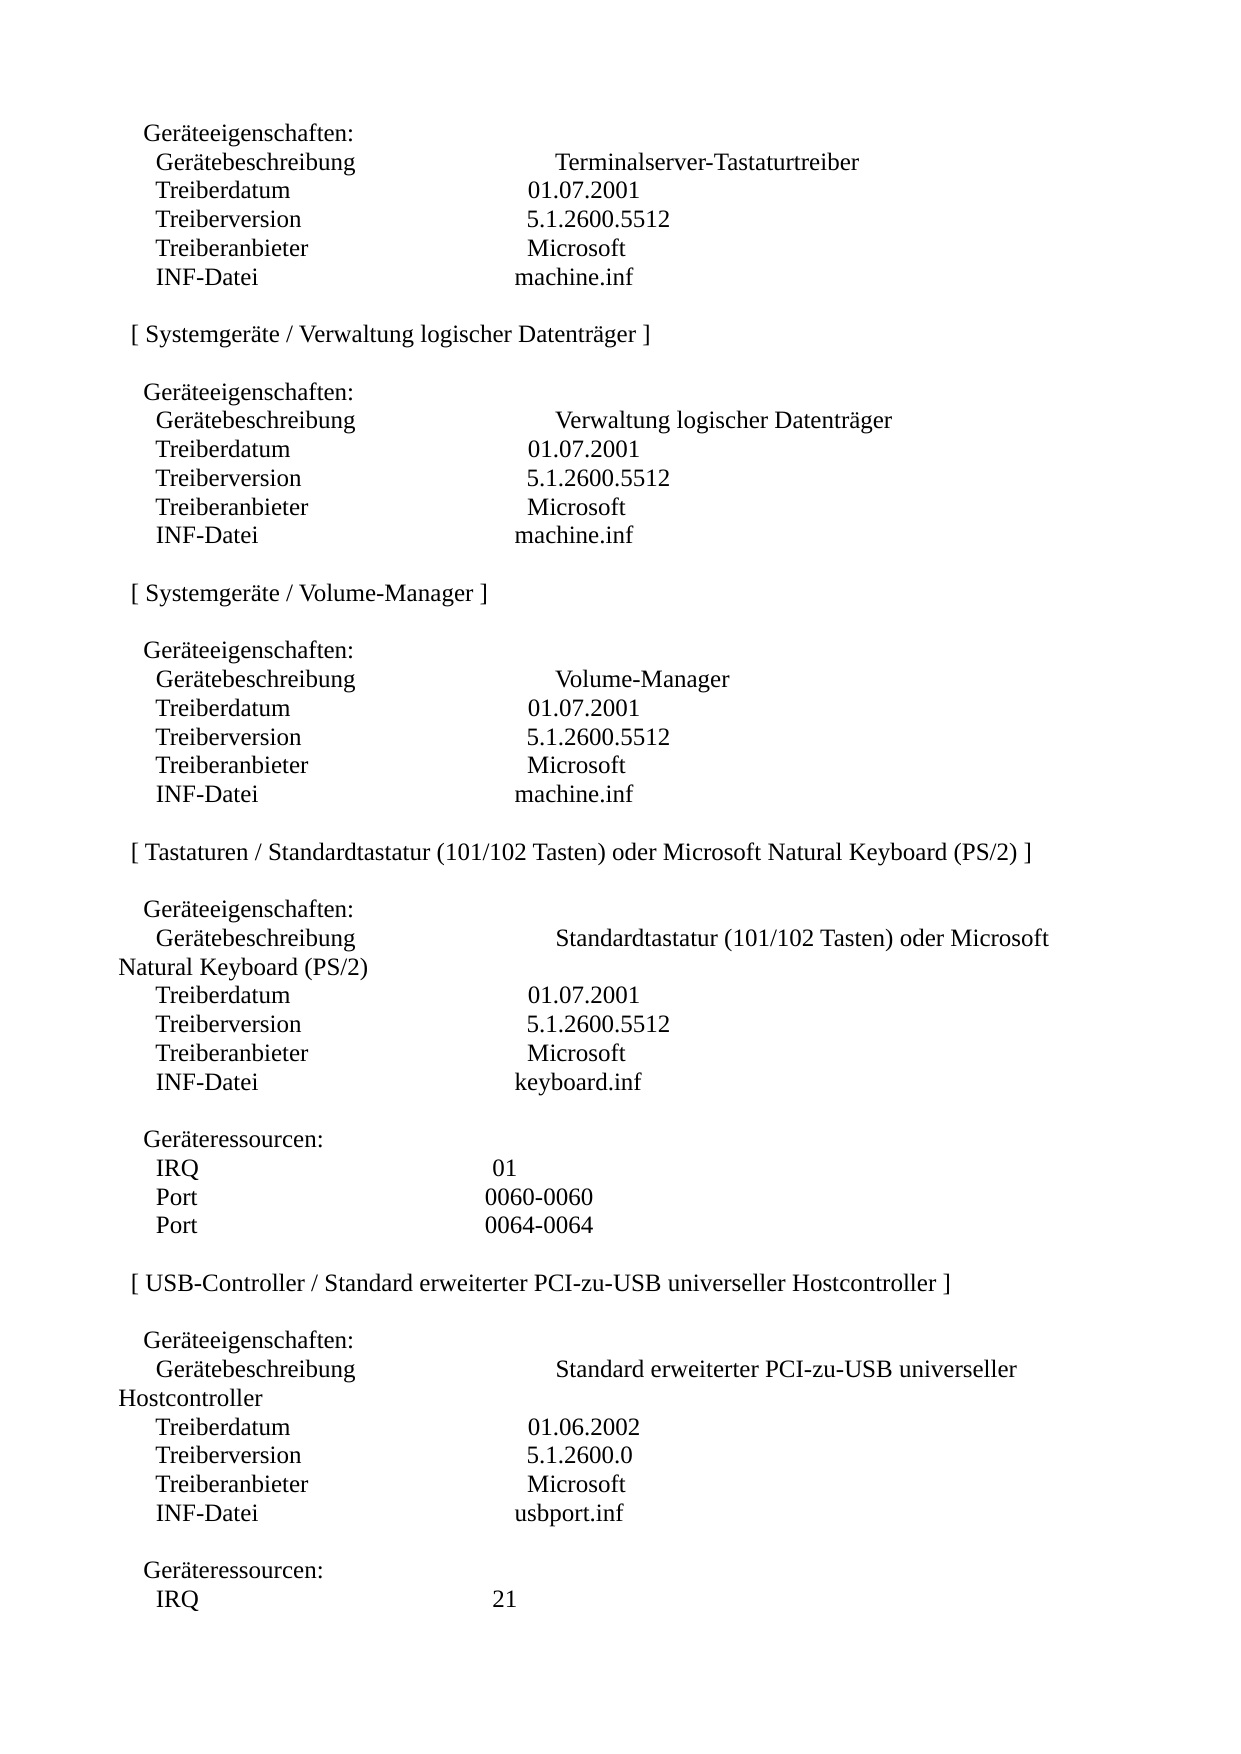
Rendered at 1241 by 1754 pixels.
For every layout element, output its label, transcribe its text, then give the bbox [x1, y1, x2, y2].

text Treiberversion 5.1.2600.5512 [118, 1009, 1122, 1038]
text Geräteeigenschaften: [118, 1326, 1122, 1354]
text Treiberdatum 01.07.2001 [118, 693, 1122, 722]
text INF-Datei usbport.inf [118, 1498, 1122, 1527]
text Treiberanbieter Microsoft [118, 1469, 1122, 1498]
text IRQ 21 [118, 1584, 1122, 1613]
text [ Systemgeräte / Volume-Manager ] [118, 578, 1122, 607]
text Geräteressourcen: [118, 1124, 1122, 1153]
text Gerätebeschreibung Verwaltung logischer Datenträger [118, 406, 1122, 434]
text INF-Datei keyboard.inf [118, 1067, 1122, 1096]
text Treiberanbieter Microsoft [118, 492, 1122, 521]
text Geräteeigenschaften: [118, 377, 1122, 406]
text [ USB-Controller / Standard erweiterter PCI-zu-USB universeller Hostcontroller ] [118, 1268, 1122, 1297]
text Treiberversion 5.1.2600.0 [118, 1441, 1122, 1469]
text INF-Datei machine.inf [118, 262, 1122, 291]
text Treiberdatum 01.07.2001 [118, 176, 1122, 204]
text Geräteeigenschaften: [118, 118, 1122, 147]
text INF-Datei machine.inf [118, 521, 1122, 549]
text Port 0060-0060 [118, 1182, 1122, 1211]
text Gerätebeschreibung Volume-Manager [118, 664, 1122, 693]
text Treiberanbieter Microsoft [118, 751, 1122, 779]
text Treiberdatum 01.07.2001 [118, 981, 1122, 1009]
text Geräteeigenschaften: [118, 636, 1122, 664]
text Treiberanbieter Microsoft [118, 1038, 1122, 1067]
text Treiberversion 5.1.2600.5512 [118, 722, 1122, 751]
text Treiberanbieter Microsoft [118, 233, 1122, 262]
text Treiberversion 5.1.2600.5512 [118, 463, 1122, 492]
text Treiberdatum 01.06.2002 [118, 1412, 1122, 1441]
text INF-Datei machine.inf [118, 779, 1122, 808]
text Port 0064-0064 [118, 1211, 1122, 1239]
text IRQ 01 [118, 1153, 1122, 1182]
text [ Systemgeräte / Verwaltung logischer Datenträger ] [118, 319, 1122, 348]
text Gerätebeschreibung Standard erweiterter PCI-zu-USB universeller Hostcontroller [118, 1354, 1122, 1412]
text Geräteressourcen: [118, 1556, 1122, 1584]
text [ Tastaturen / Standardtastatur (101/102 Tasten) oder Microsoft Natural Keyboard (PS/2) ] [118, 837, 1122, 866]
text Gerätebeschreibung Standardtastatur (101/102 Tasten) oder Microsoft Natural Keyboard (PS/2) [118, 923, 1122, 981]
text Gerätebeschreibung Terminalserver-Tastaturtreiber [118, 147, 1122, 176]
text Treiberdatum 01.07.2001 [118, 434, 1122, 463]
text Treiberversion 5.1.2600.5512 [118, 204, 1122, 233]
text Geräteeigenschaften: [118, 894, 1122, 923]
